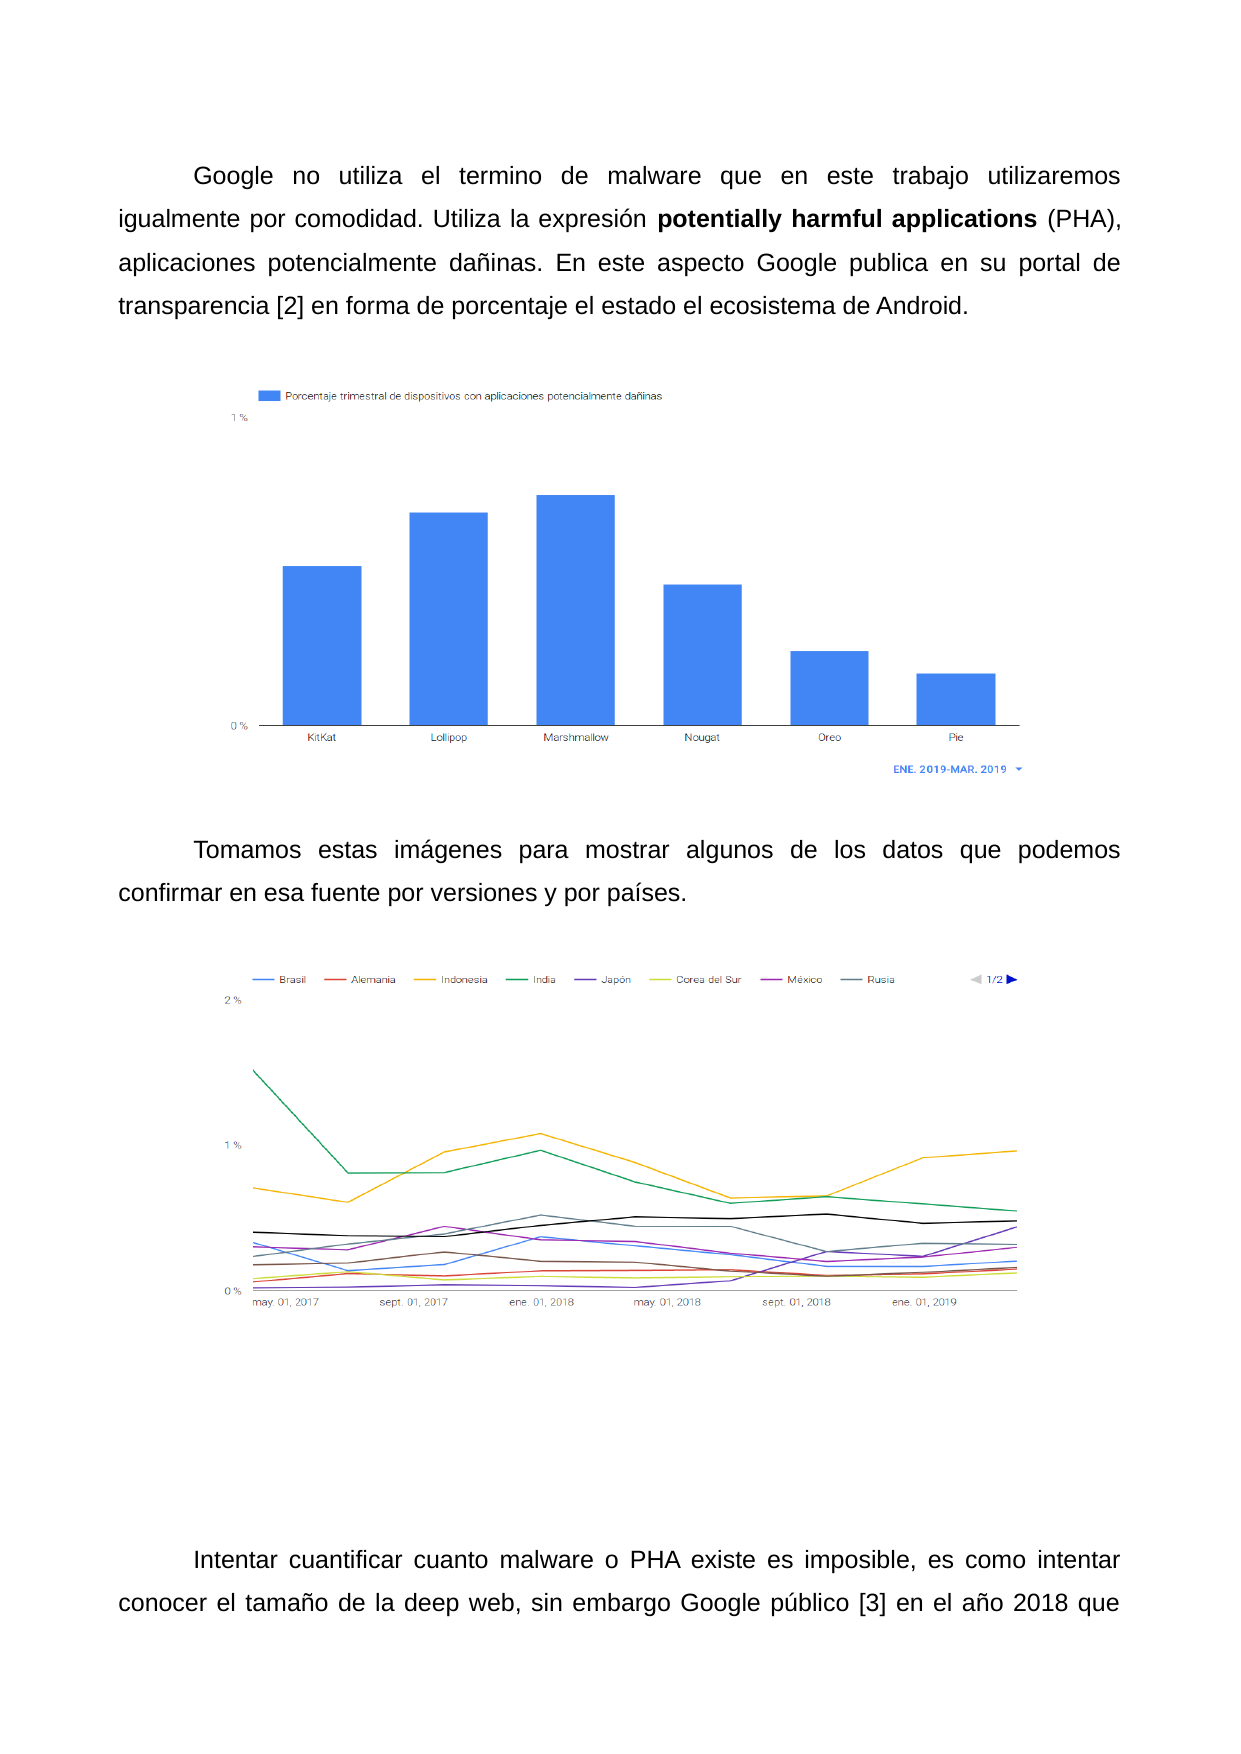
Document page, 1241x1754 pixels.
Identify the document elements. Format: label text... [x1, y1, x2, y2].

text Intentar cuantificar cuanto malware o PHA existe es imposible, es como intentar conocer el tamaño de la deep web, sin embargo Google público [3] en el año 2018 que [118, 1545, 1122, 1617]
picture [206, 376, 1034, 778]
text Tomamos estas imágenes para mostrar algunos de los datos que podemos confirmar en esa fuente por versiones y por países. [118, 835, 1122, 907]
text Google no utiliza el termino de malware que en este trabajo utilizaremos igualmente por comodidad. Utiliza la expresión potentially harmful applications (PHA), aplicaciones potencialmente dañinas. En este aspecto Google publica en su portal de transparencia [2] en forma de porcentaje el estado el ecosistema de Android. [118, 161, 1122, 319]
picture [210, 964, 1031, 1316]
